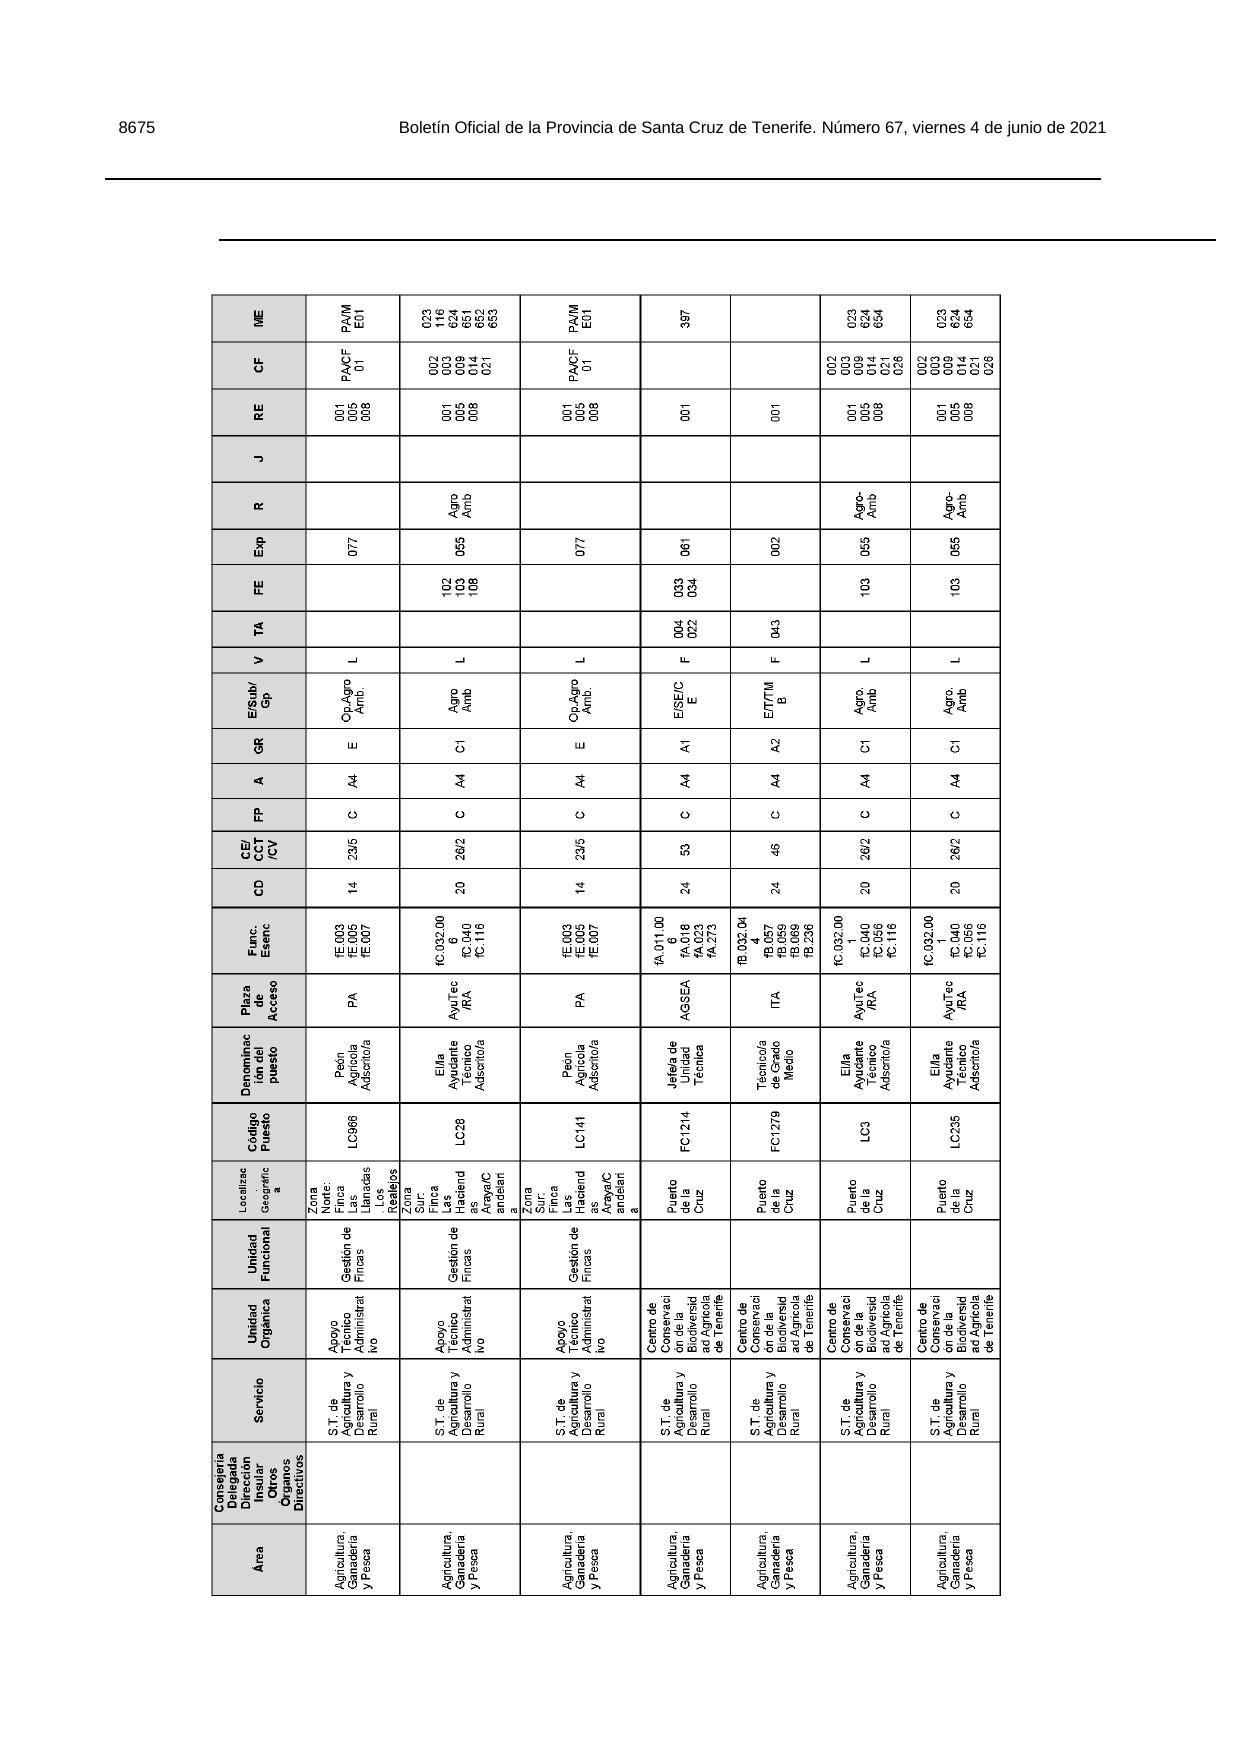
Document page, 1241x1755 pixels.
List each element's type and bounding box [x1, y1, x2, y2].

picture [118, 274, 1100, 1664]
